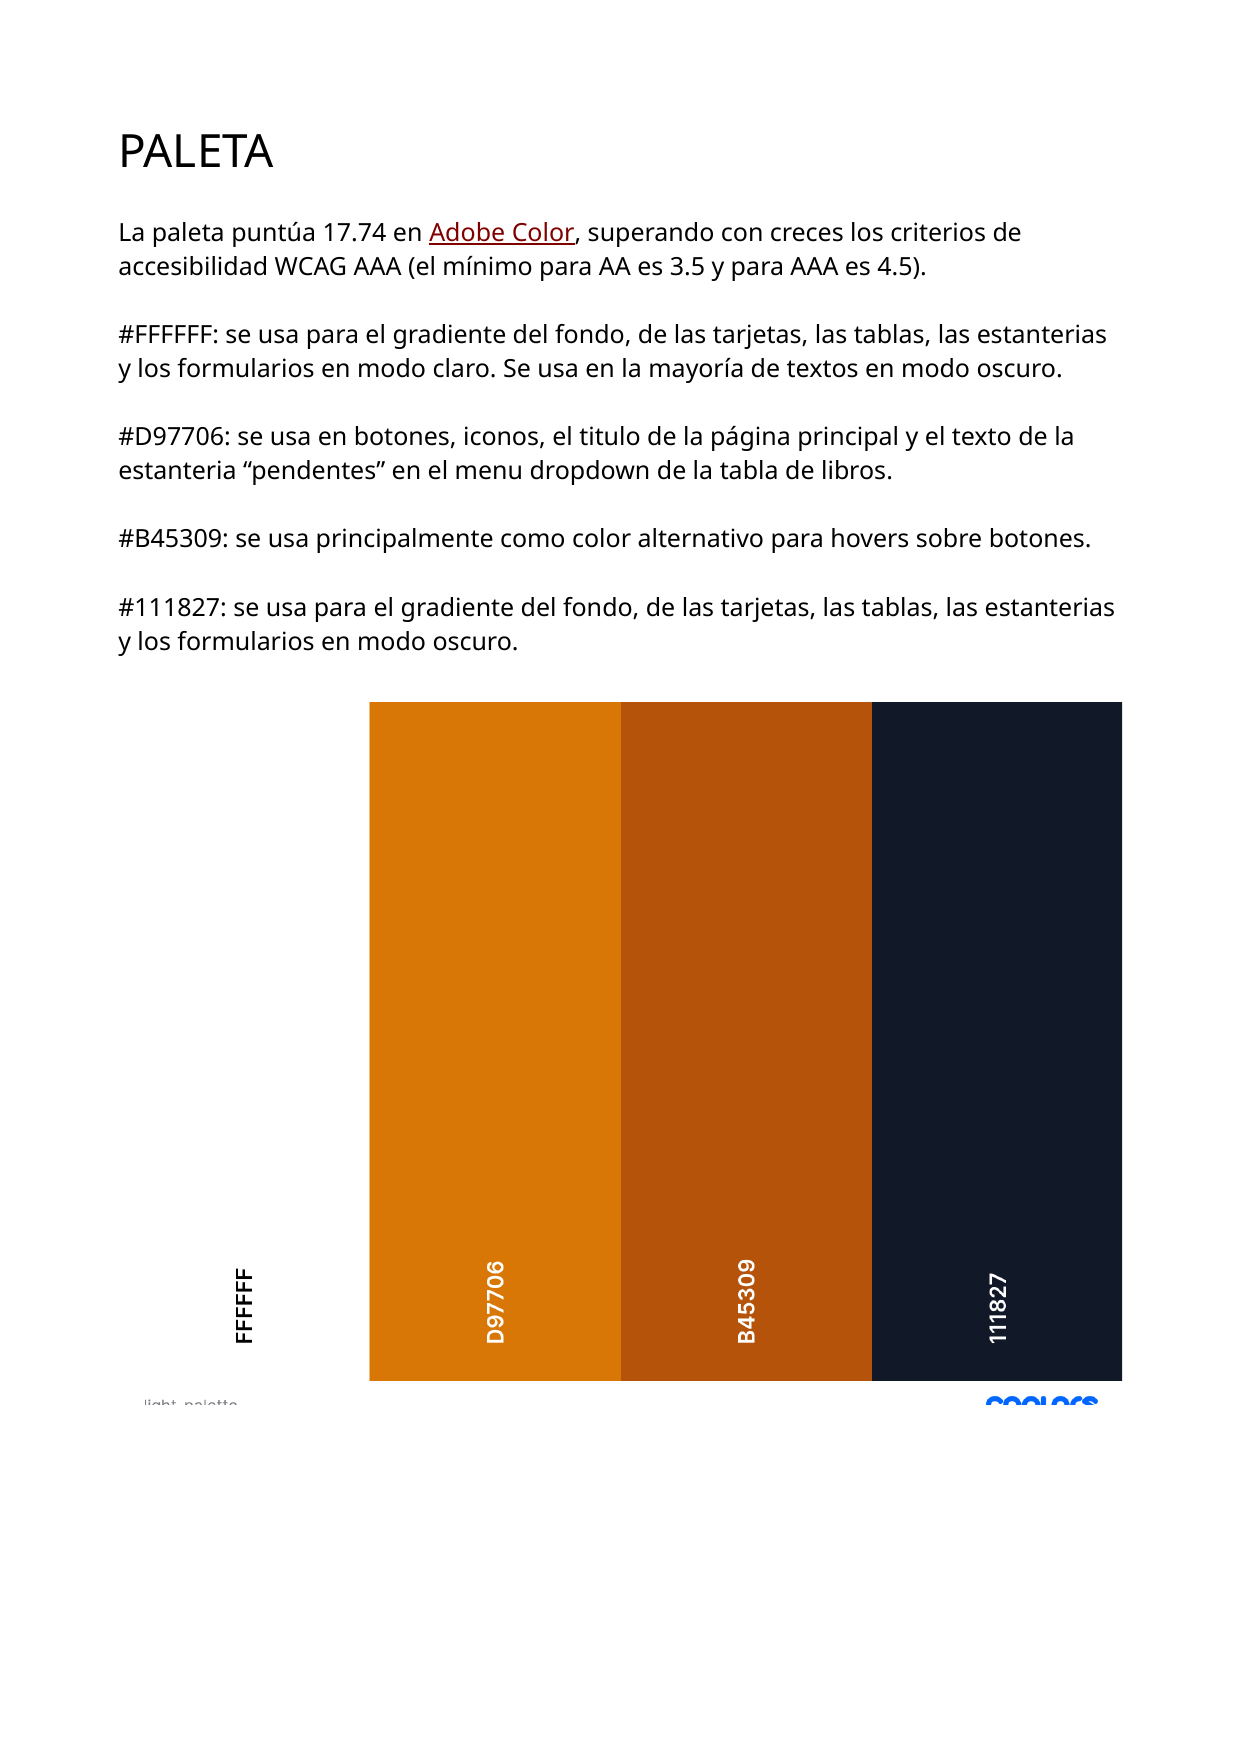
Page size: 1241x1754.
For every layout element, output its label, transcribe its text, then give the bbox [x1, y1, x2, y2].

picture [118, 702, 1123, 1405]
text #D97706: se usa en botones, iconos, el titulo de la página principal y el texto de la estanteria “pendentes” en el menu dropdown de la tabla de libros. [118, 419, 1122, 487]
text #B45309: se usa principalmente como color alternativo para hovers sobre botones. [118, 521, 1122, 555]
text La paleta puntúa 17.74 en Adobe Color, superando con creces los criterios de accesibilidad WCAG AAA (el mínimo para AA es 3.5 y para AAA es 4.5). [118, 214, 1122, 283]
text #FFFFFF: se usa para el gradiente del fondo, de las tarjetas, las tablas, las estanterias y los formularios en modo claro. Se usa en la mayoría de textos en modo oscuro. [118, 317, 1122, 385]
text #111827: se usa para el gradiente del fondo, de las tarjetas, las tablas, las estanterias y los formularios en modo oscuro. [118, 589, 1122, 657]
text PALETA [118, 118, 1122, 181]
